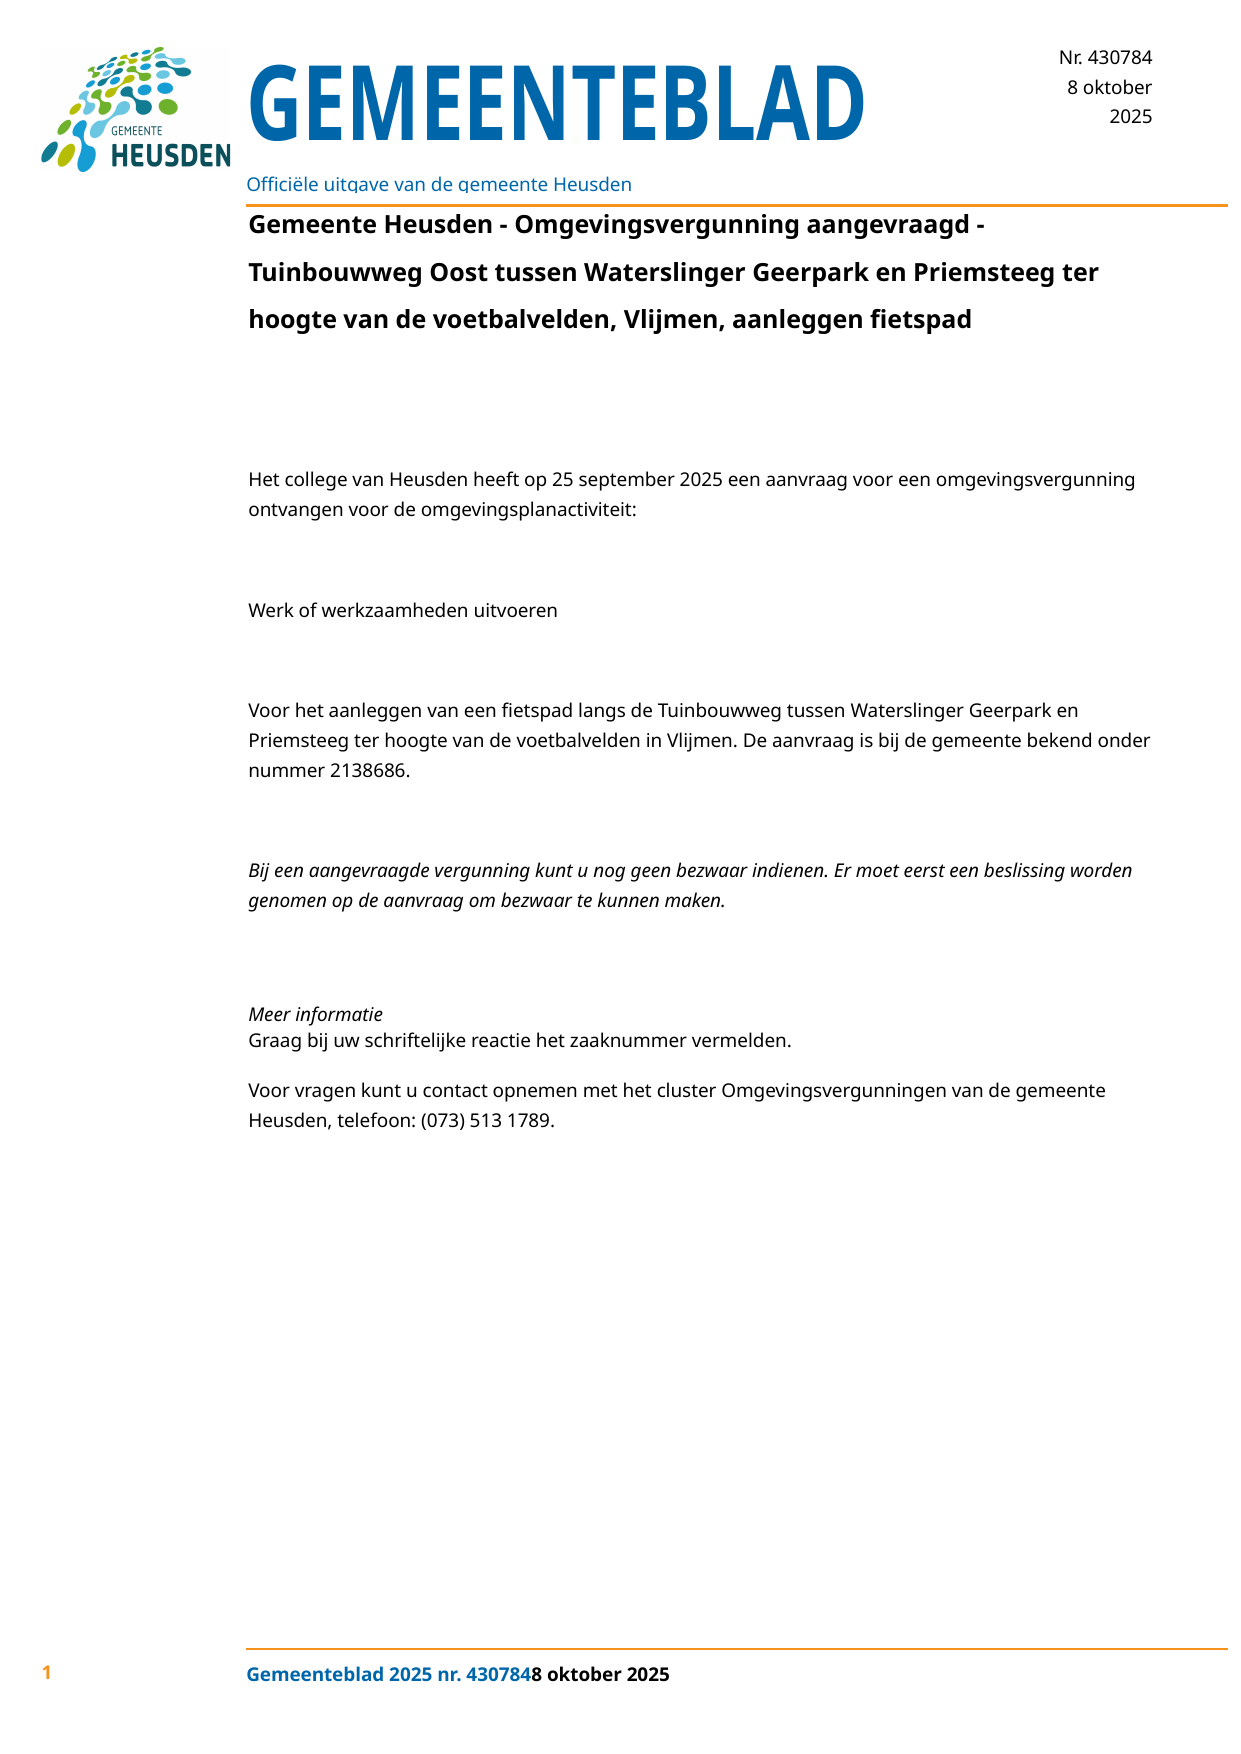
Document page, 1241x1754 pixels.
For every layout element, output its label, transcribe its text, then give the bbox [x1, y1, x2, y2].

text Gemeente Heusden - Omgevingsvergunning aangevraagd - Tuinbouwweg Oost tussen Waterslinger Geerpark en Priemsteeg ter hoogte van de voetbalvelden, Vlijmen, aanleggen fietspad [248, 207, 1152, 336]
text Voor het aanleggen van een fietspad langs de Tuinbouwweg tussen Waterslinger Geerpark en Priemsteeg ter hoogte van de voetbalvelden in Vlijmen. De aanvraag is bij de gemeente bekend onder nummer 2138686. [248, 698, 1152, 782]
text Voor vragen kunt u contact opnemen met het cluster Omgevingsvergunningen van de gemeente Heusden, telefoon: (073) 513 1789. [248, 1078, 1152, 1133]
picture [41, 47, 231, 172]
text Meer informatie [248, 1002, 1152, 1027]
text Bij een aangevraagde vergunning kunt u nog geen bezwaar indienen. Er moet eerst een beslissing worden genomen op de aanvraag om bezwaar te kunnen maken. [248, 858, 1152, 913]
text Graag bij uw schriftelijke reactie het zaaknummer vermelden. [248, 1027, 1152, 1053]
text Werk of werkzaamheden uitvoeren [248, 597, 1152, 622]
text Het college van Heusden heeft op 25 september 2025 een aanvraag voor een omgevingsvergunning ontvangen voor de omgevingsplanactiviteit: [248, 466, 1152, 522]
